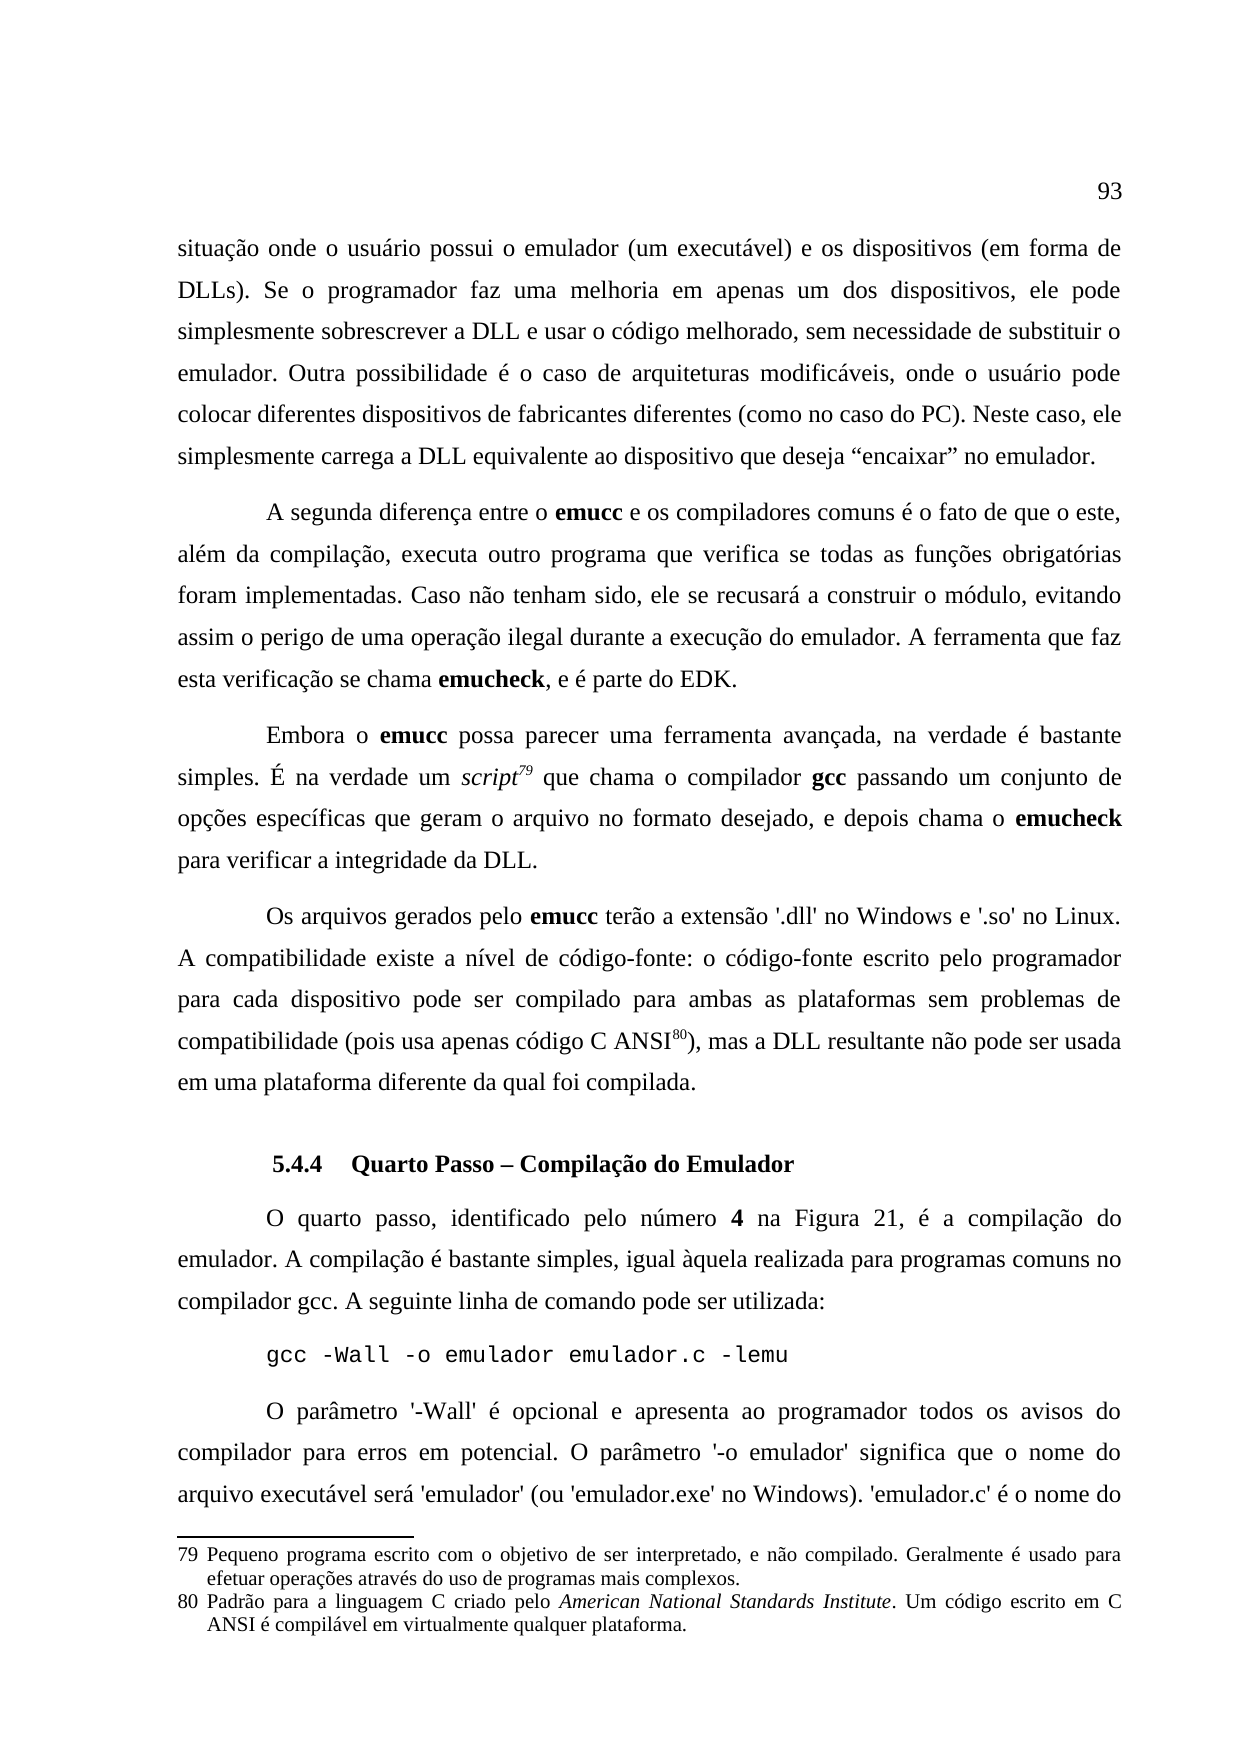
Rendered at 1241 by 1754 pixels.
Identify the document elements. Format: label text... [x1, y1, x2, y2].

text O parâmetro '-Wall' é opcional e apresenta ao programador todos os avisos do compilador para erros em potencial. O parâmetro '-o emulador' significa que o nome do arquivo executável será 'emulador' (ou 'emulador.exe' no Windows). 'emulador.c' é o nome do [177, 1397, 1122, 1508]
text O quarto passo, identificado pelo número 4 na Figura 21, é a compilação do emulador. A compilação é bastante simples, igual àquela realizada para programas comuns no compilador gcc. A seguinte linha de comando pode ser utilizada: [177, 1204, 1122, 1315]
text Embora o emucc possa parecer uma ferramenta avançada, na verdade é bastante simples. É na verdade um script que chama o compilador gcc passando um conjunto de opções específicas que geram o arquivo no formato desejado, e depois chama o emucheck para verificar a integridade da DLL. [177, 721, 1122, 873]
text situação onde o usuário possui o emulador (um executável) e os dispositivos (em forma de DLLs). Se o programador faz uma melhoria em apenas um dos dispositivos, ele pode simplesmente sobrescrever a DLL e usar o código melhorado, sem necessidade de substituir o emulador. Outra possibilidade é o caso de arquiteturas modificáveis, onde o usuário pode colocar diferentes dispositivos de fabricantes diferentes (como no caso do PC). Neste caso, ele simplesmente carrega a DLL equivalente ao dispositivo que deseja “encaixar” no emulador. [177, 234, 1122, 470]
subtitle Quarto Passo – Compilação do Emulador [177, 1150, 1122, 1177]
text Pequeno programa escrito com o objetivo de ser interpretado, e não compilado. Geralmente é usado para efetuar operações através do uso de programas mais complexos. [177, 1543, 1122, 1589]
text gcc -Wall -o emulador emulador.c -lemu [177, 1343, 1122, 1369]
text A segunda diferença entre o emucc e os compiladores comuns é o fato de que o este, além da compilação, executa outro programa que verifica se todas as funções obrigatórias foram implementadas. Caso não tenham sido, ele se recusará a construir o módulo, evitando assim o perigo de uma operação ilegal durante a execução do emulador. A ferramenta que faz esta verificação se chama emucheck, e é parte do EDK. [177, 498, 1122, 692]
text Padrão para a linguagem C criado pelo American National Standards Institute. Um código escrito em C ANSI é compilável em virtualmente qualquer plataforma. [177, 1589, 1122, 1636]
text Os arquivos gerados pelo emucc terão a extensão '.dll' no Windows e '.so' no Linux. A compatibilidade existe a nível de código-fonte: o código-fonte escrito pelo programador para cada dispositivo pode ser compilado para ambas as plataformas sem problemas de compatibilidade (pois usa apenas código C ANSI), mas a DLL resultante não pode ser usada em uma plataforma diferente da qual foi compilada. [177, 902, 1122, 1096]
